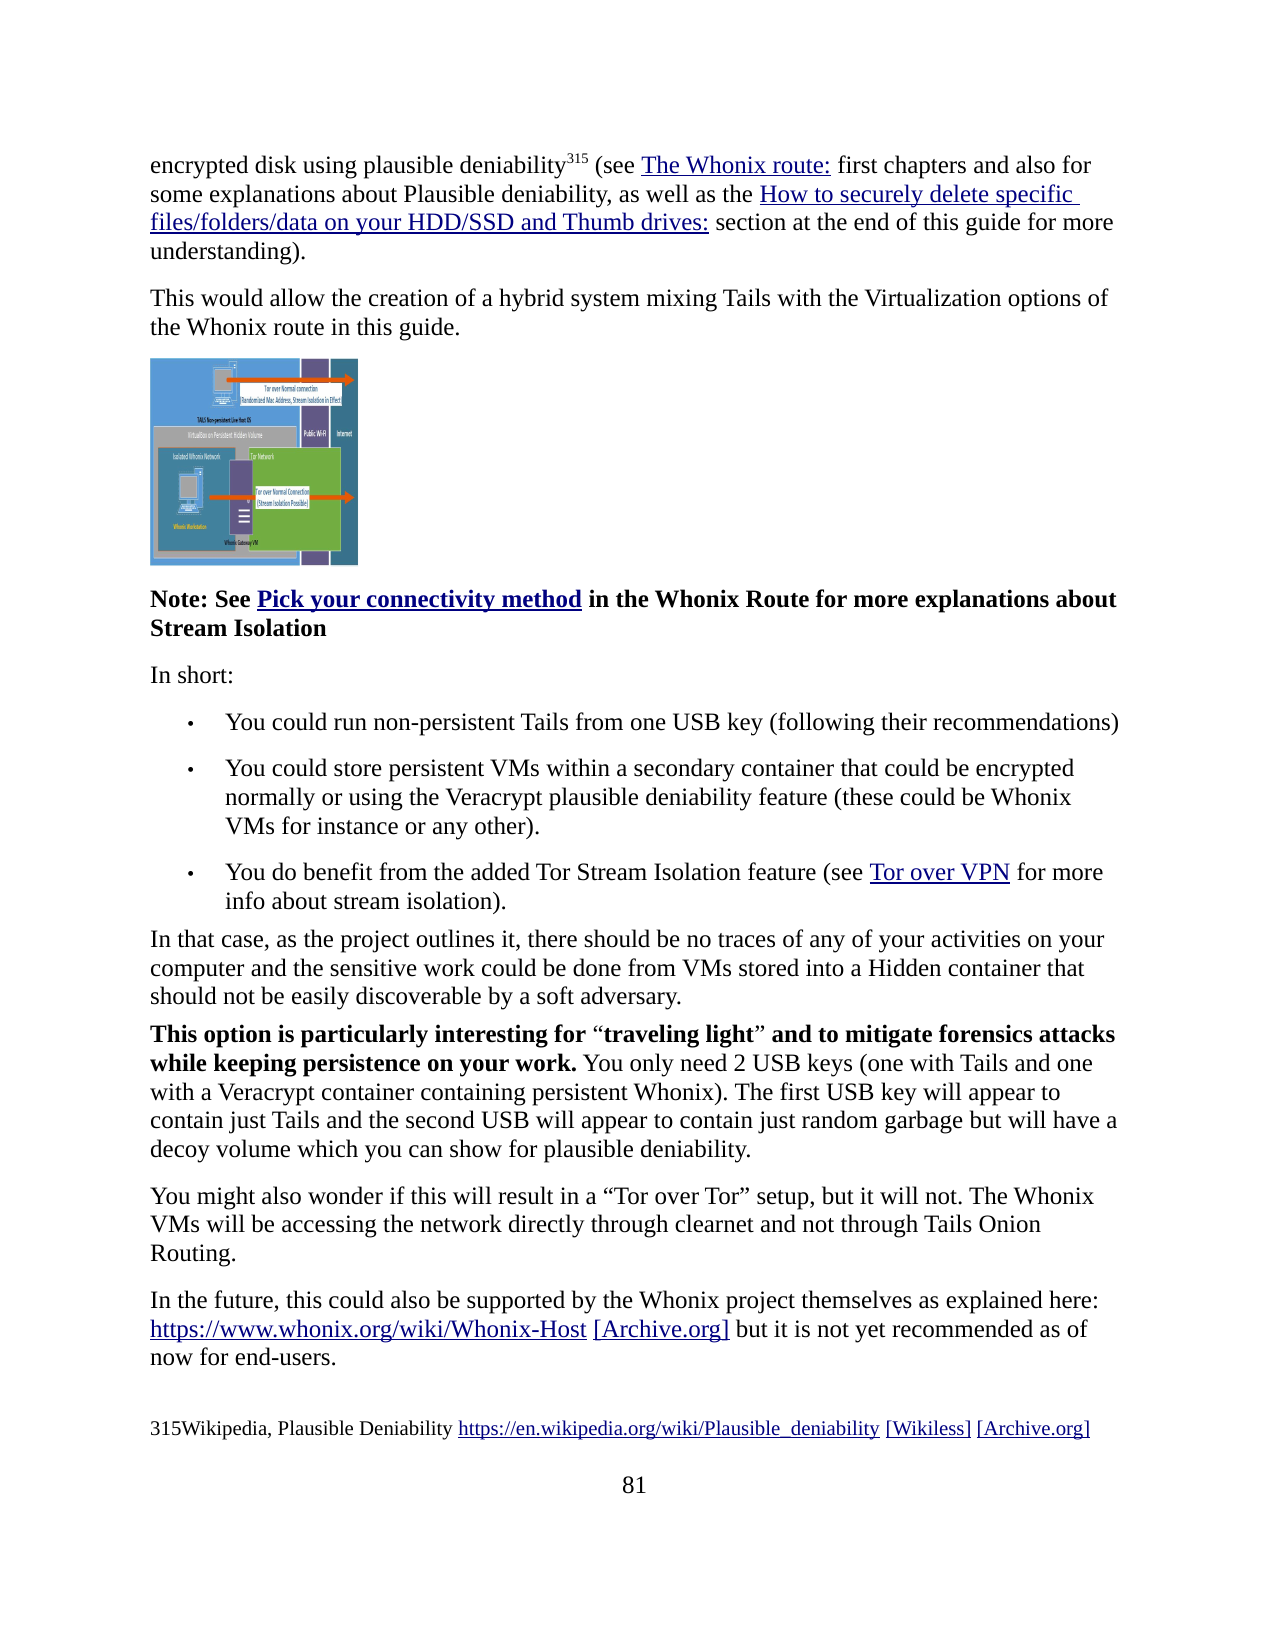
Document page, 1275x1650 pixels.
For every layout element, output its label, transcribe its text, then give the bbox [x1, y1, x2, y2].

text In that case, as the project outlines it, there should be no traces of any of your activities on your computer and the sensitive work could be done from VMs stored into a Hidden container that should not be easily discoverable by a soft adversary. [150, 924, 1125, 1010]
picture [150, 358, 359, 567]
text encrypted disk using plausible deniability (see The Whonix route: first chapters and also for some explanations about Plausible deniability, as well as the How to securely delete specific files/folders/data on your HDD/SSD and Thumb drives: section at the end of this guide for more understanding). [150, 150, 1125, 265]
list You do benefit from the added Tor Stream Isolation feature (see Tor over VPN for more info about stream isolation). [187, 857, 1125, 915]
text This would allow the creation of a hybrid system mixing Tails with the Virtualization options of the Whonix route in this guide. [150, 283, 1125, 340]
list You could store persistent VMs within a secondary container that could be encrypted normally or using the Veracrypt plausible deniability feature (these could be Whonix VMs for instance or any other). [187, 753, 1125, 839]
text Wikipedia, Plausible Deniability https://en.wikipedia.org/wiki/Plausible_deniability [Wikiless] [Archive.org] [150, 1416, 1125, 1440]
text In short: [150, 660, 1125, 689]
text Note: See Pick your connectivity method in the Whonix Route for more explanations about Stream Isolation [150, 584, 1125, 642]
text You might also wonder if this will result in a “Tor over Tor” setup, but it will not. The Whonix VMs will be accessing the network directly through clearnet and not through Tails Onion Routing. [150, 1181, 1125, 1267]
list You could run non-persistent Tails from one USB key (following their recommendations) [187, 707, 1125, 735]
text This option is particularly interesting for “traveling light” and to mitigate forensics attacks while keeping persistence on your work. You only need 2 USB keys (one with Tails and one with a Veracrypt container containing persistent Whonix). The first USB key will appear to contain just Tails and the second USB will appear to contain just random garbage but will have a decoy volume which you can show for plausible deniability. [150, 1019, 1125, 1163]
text In the future, this could also be supported by the Whonix project themselves as explained here: https://www.whonix.org/wiki/Whonix-Host [Archive.org] but it is not yet recommended as of now for end-users. [150, 1285, 1125, 1371]
